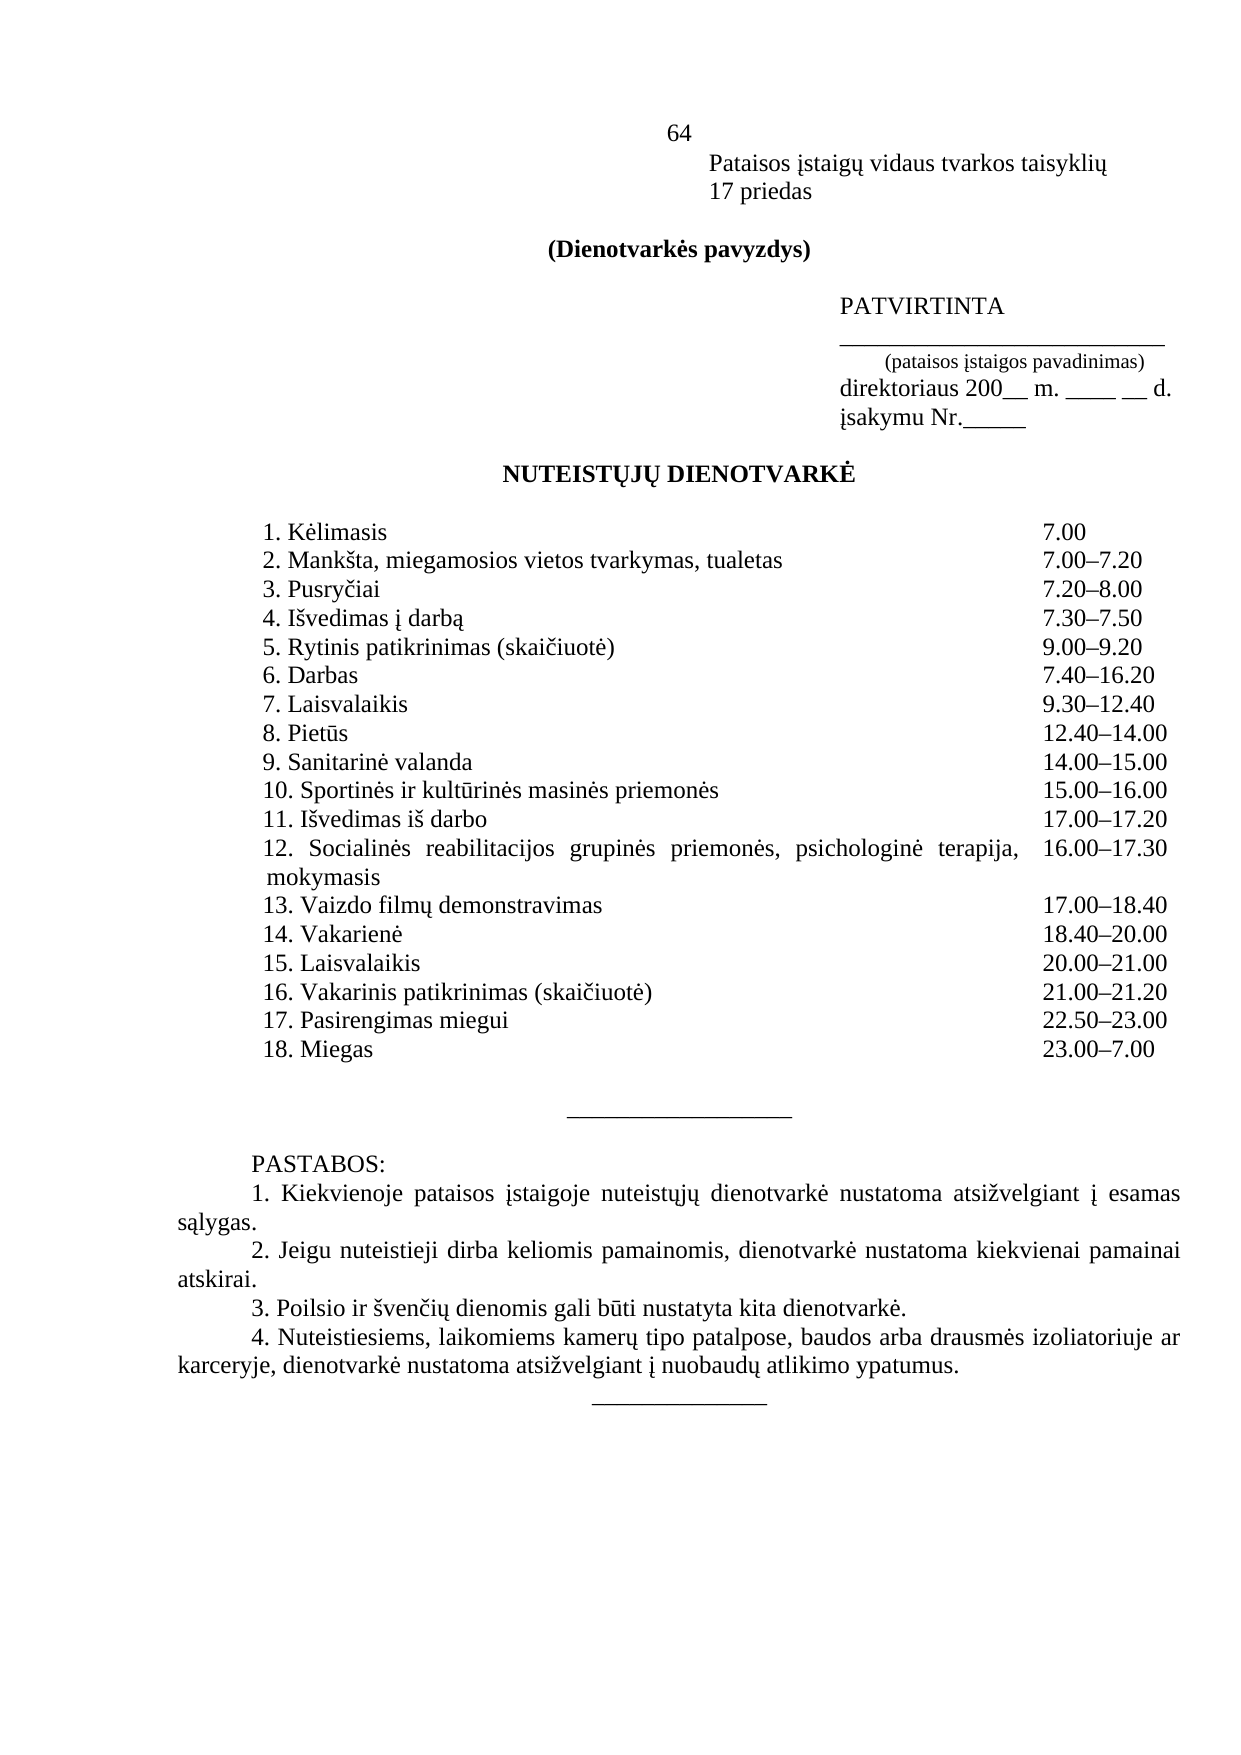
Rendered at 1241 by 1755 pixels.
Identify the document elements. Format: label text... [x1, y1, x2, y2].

text 17 priedas [177, 176, 1181, 205]
table_cell 17. Pasirengimas miegui [177, 1005, 1031, 1034]
table_cell 3. Pusryčiai [177, 574, 1031, 603]
table_cell 14. Vakarienė [177, 919, 1031, 948]
text (pataisos įstaigos pavadinimas) [177, 349, 1181, 373]
table_cell 9.30–12.40 [1031, 689, 1204, 718]
table_cell 23.00–7.00 [1031, 1034, 1204, 1063]
table_cell 17.00–18.40 [1031, 890, 1204, 919]
table_cell 16. Vakarinis patikrinimas (skaičiuotė) [177, 977, 1031, 1005]
text PATVIRTINTA [177, 291, 1181, 320]
table_cell 2. Mankšta, miegamosios vietos tvarkymas, tualetas [177, 545, 1031, 574]
table_cell 18.40–20.00 [1031, 919, 1204, 948]
table_cell 22.50–23.00 [1031, 1005, 1204, 1034]
table_cell 7.00–7.20 [1031, 545, 1204, 574]
table_cell 10. Sportinės ir kultūrinės masinės priemonės [177, 775, 1031, 804]
text 1. Kiekvienoje pataisos įstaigoje nuteistųjų dienotvarkė nustatoma atsižvelgiant į esamas sąlygas. [177, 1178, 1181, 1235]
table_cell 13. Vaizdo filmų demonstravimas [177, 890, 1031, 919]
table_cell 21.00–21.20 [1031, 977, 1204, 1005]
table_cell 18. Miegas [177, 1034, 1031, 1063]
table_cell 20.00–21.00 [1031, 948, 1204, 977]
text Pataisos įstaigų vidaus tvarkos taisyklių [709, 148, 1181, 176]
text NUTEISTŲJŲ DIENOTVARKĖ [177, 459, 1181, 488]
text PASTABOS: [177, 1149, 1181, 1178]
table_cell 17.00–17.20 [1031, 804, 1204, 833]
table_cell 7.40–16.20 [1031, 660, 1204, 689]
table_cell 6. Darbas [177, 660, 1031, 689]
text direktoriaus 200__ m. ____ __ d. [177, 373, 1181, 402]
text ______________ [177, 1379, 1181, 1408]
table_cell 7.30–7.50 [1031, 603, 1204, 632]
table_cell 8. Pietūs [177, 718, 1031, 747]
text 3. Poilsio ir švenčių dienomis gali būti nustatyta kita dienotvarkė. [177, 1293, 1181, 1322]
table_cell 11. Išvedimas iš darbo [177, 804, 1031, 833]
table_cell 7.20–8.00 [1031, 574, 1204, 603]
text __________________ [177, 1092, 1181, 1120]
text 2. Jeigu nuteistieji dirba keliomis pamainomis, dienotvarkė nustatoma kiekvienai pamainai atskirai. [177, 1235, 1181, 1293]
table_cell 12.40–14.00 [1031, 718, 1204, 747]
table_cell 16.00–17.30 [1031, 833, 1204, 890]
table_cell 12. Socialinės reabilitacijos grupinės priemonės, psichologinė terapija, mokymasis [177, 833, 1031, 890]
table_cell 15. Laisvalaikis [177, 948, 1031, 977]
table_header 7.00 [1031, 517, 1204, 545]
table_cell 7. Laisvalaikis [177, 689, 1031, 718]
table_cell 9. Sanitarinė valanda [177, 747, 1031, 775]
table_cell 14.00–15.00 [1031, 747, 1204, 775]
text 4. Nuteistiesiems, laikomiems kamerų tipo patalpose, baudos arba drausmės izoliatoriuje ar karceryje, dienotvarkė nustatoma atsižvelgiant į nuobaudų atlikimo ypatumus. [177, 1322, 1181, 1379]
table_cell 9.00–9.20 [1031, 632, 1204, 660]
text __________________________ [177, 320, 1181, 349]
table_cell 4. Išvedimas į darbą [177, 603, 1031, 632]
table_cell 15.00–16.00 [1031, 775, 1204, 804]
text (Dienotvarkės pavyzdys) [177, 234, 1181, 263]
table_cell 5. Rytinis patikrinimas (skaičiuotė) [177, 632, 1031, 660]
text įsakymu Nr._____ [177, 402, 1181, 430]
table_header 1. Kėlimasis [177, 517, 1031, 545]
